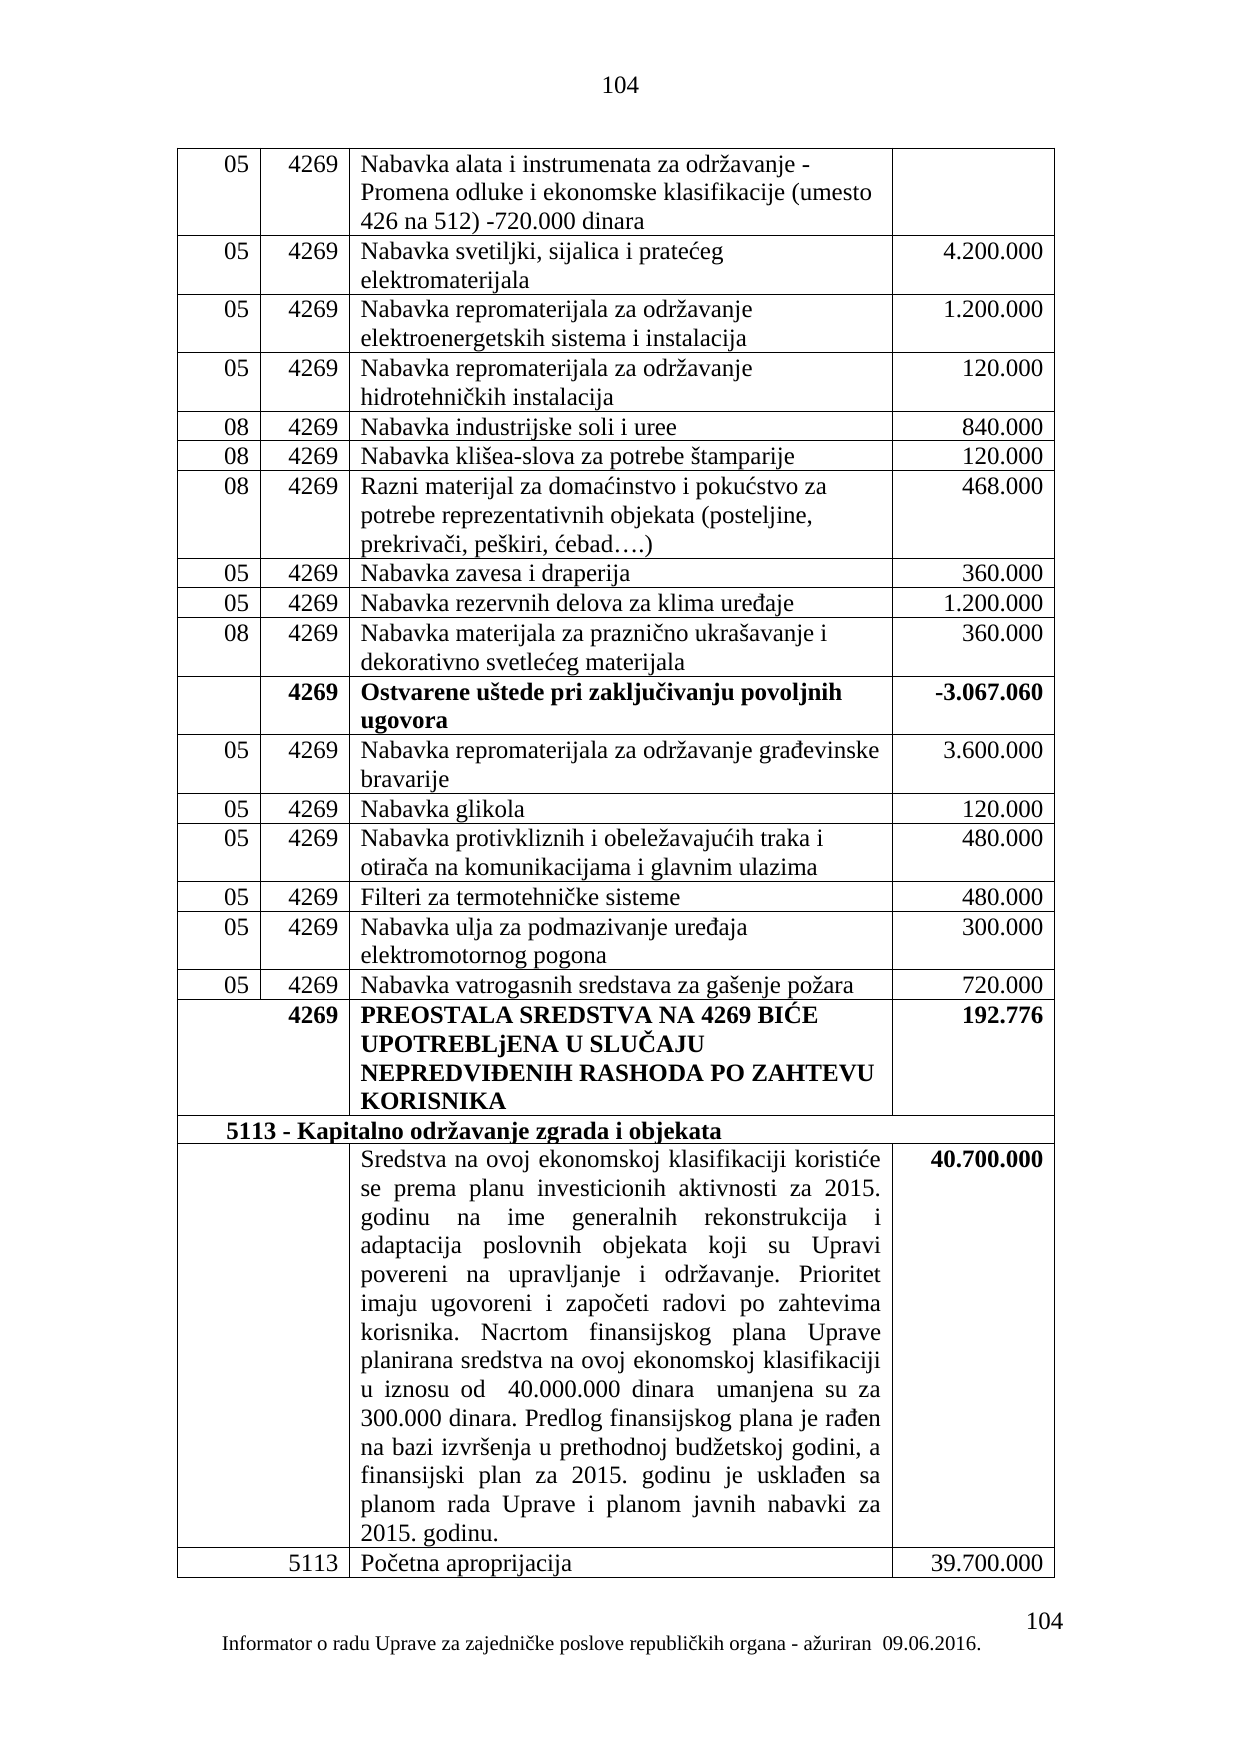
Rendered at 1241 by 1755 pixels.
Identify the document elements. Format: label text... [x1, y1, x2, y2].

table_cell 4269 [261, 588, 349, 617]
table_cell 4.200.000 [893, 236, 1054, 293]
table_cell Nabavka svetilјki, sijalica i pratećeg elektromaterijala [350, 236, 892, 293]
table_cell Nabavka materijala za praznično ukrašavanje i dekorativno svetlećeg materijala [350, 618, 892, 676]
table_cell 4269 [261, 149, 349, 235]
table_cell 08 [178, 412, 260, 440]
table_cell 120.000 [893, 441, 1054, 470]
table_cell 05 [178, 735, 260, 793]
table_cell Nabavka rezervnih delova za klima uređaje [350, 588, 892, 617]
table_cell 360.000 [893, 618, 1054, 676]
table_cell Nabavka vatrogasnih sredstava za gašenje požara [350, 970, 892, 999]
table_cell 5113 - Kapitalno održavanje zgrada i objekata [178, 1116, 1054, 1143]
table_cell 4269 [261, 735, 349, 793]
table_cell 05 [178, 824, 260, 881]
table_cell 08 [178, 618, 260, 676]
table_cell PREOSTALA SREDSTVA NA 4269 BIĆE UPOTREBLjENA U SLUČAJU NEPREDVIĐENIH RASHODA PO ZAHTEVU KORISNIKA [350, 1000, 892, 1115]
table_cell 4269 [261, 471, 349, 557]
table_cell 4269 [261, 236, 349, 293]
table_cell 120.000 [893, 794, 1054, 822]
table_cell Nabavka klišea-slova za potrebe štamparije [350, 441, 892, 470]
table_cell -3.067.060 [893, 677, 1054, 734]
table_cell Nabavka ulјa za podmazivanje uređaja elektromotornog pogona [350, 912, 892, 969]
table_cell 4269 [261, 912, 349, 969]
table_cell 4269 [261, 618, 349, 676]
table_cell 4269 [261, 677, 349, 734]
table_cell 5113 [178, 1548, 349, 1577]
table_cell Nabavka industrijske soli i uree [350, 412, 892, 440]
table_cell 4269 [261, 794, 349, 822]
table_cell Nabavka glikola [350, 794, 892, 822]
table_cell Nabavka zavesa i draperija [350, 559, 892, 587]
table_cell Početna aproprijacija [350, 1548, 892, 1577]
table_cell 4269 [178, 1000, 349, 1115]
table_cell 1.200.000 [893, 295, 1054, 352]
table_cell 1.200.000 [893, 588, 1054, 617]
table_cell 840.000 [893, 412, 1054, 440]
table_cell 4269 [261, 412, 349, 440]
table_cell 4269 [261, 824, 349, 881]
table_cell Nabavka alata i instrumenata za održavanje - Promena odluke i ekonomske klasifikacije (umesto 426 na 512) -720.000 dinara [350, 149, 892, 235]
table_cell 05 [178, 794, 260, 822]
table_cell Nabavka repromaterijala za održavanje građevinske bravarije [350, 735, 892, 793]
table_cell Razni materijal za domaćinstvo i pokućstvo za potrebe reprezentativnih objekata (postelјine, prekrivači, peškiri, ćebad….) [350, 471, 892, 557]
table_cell 4269 [261, 353, 349, 411]
table_cell Nabavka protivkliznih i obeležavajućih traka i otirača na komunikacijama i glavnim ulazima [350, 824, 892, 881]
table_cell 360.000 [893, 559, 1054, 587]
table_cell Ostvarene uštede pri zaklјučivanju povolјnih ugovora [350, 677, 892, 734]
table_cell 05 [178, 559, 260, 587]
table_cell 480.000 [893, 882, 1054, 911]
table_cell [893, 149, 1054, 235]
table_cell 05 [178, 236, 260, 293]
table_cell 05 [178, 295, 260, 352]
table_cell 4269 [261, 295, 349, 352]
table_cell 08 [178, 471, 260, 557]
table_cell 05 [178, 353, 260, 411]
table_cell 05 [178, 970, 260, 999]
table_cell Nabavka repromaterijala za održavanje hidrotehničkih instalacija [350, 353, 892, 411]
table_cell 3.600.000 [893, 735, 1054, 793]
table_cell 4269 [261, 441, 349, 470]
table_cell 05 [178, 149, 260, 235]
table_cell 08 [178, 441, 260, 470]
table_cell 120.000 [893, 353, 1054, 411]
table_cell 05 [178, 588, 260, 617]
table_cell Nabavka repromaterijala za održavanje elektroenergetskih sistema i instalacija [350, 295, 892, 352]
table_cell 05 [178, 882, 260, 911]
table_cell 4269 [261, 970, 349, 999]
table_cell 40.700.000 [893, 1144, 1054, 1547]
table_cell 4269 [261, 559, 349, 587]
table_cell 300.000 [893, 912, 1054, 969]
table_cell 4269 [261, 882, 349, 911]
table_cell 480.000 [893, 824, 1054, 881]
table_cell 468.000 [893, 471, 1054, 557]
table_cell 720.000 [893, 970, 1054, 999]
table_cell [178, 677, 260, 734]
table_cell 05 [178, 912, 260, 969]
table_cell Filteri za termotehničke sisteme [350, 882, 892, 911]
table_cell Sredstva na ovoj ekonomskoj klasifikaciji koristiće se prema planu investicionih aktivnosti za 2015. godinu na ime generalnih rekonstrukcija i adaptacija poslovnih objekata koji su Upravi povereni na upravlјanje i održavanje. Prioritet imaju ugovoreni i započeti radovi po zahtevima korisnika. Nacrtom finansijskog plana Uprave planirana sredstva na ovoj ekonomskoj klasifikaciji u iznosu od 40.000.000 dinara umanjena su za 300.000 dinara. Predlog finansijskog plana je rađen na bazi izvršenja u prethodnoj budžetskoj godini, a finansijski plan za 2015. godinu je usklađen sa planom rada Uprave i planom javnih nabavki za 2015. godinu. [350, 1144, 892, 1547]
table_cell 39.700.000 [893, 1548, 1054, 1577]
table_cell [178, 1144, 349, 1547]
table_cell 192.776 [893, 1000, 1054, 1115]
